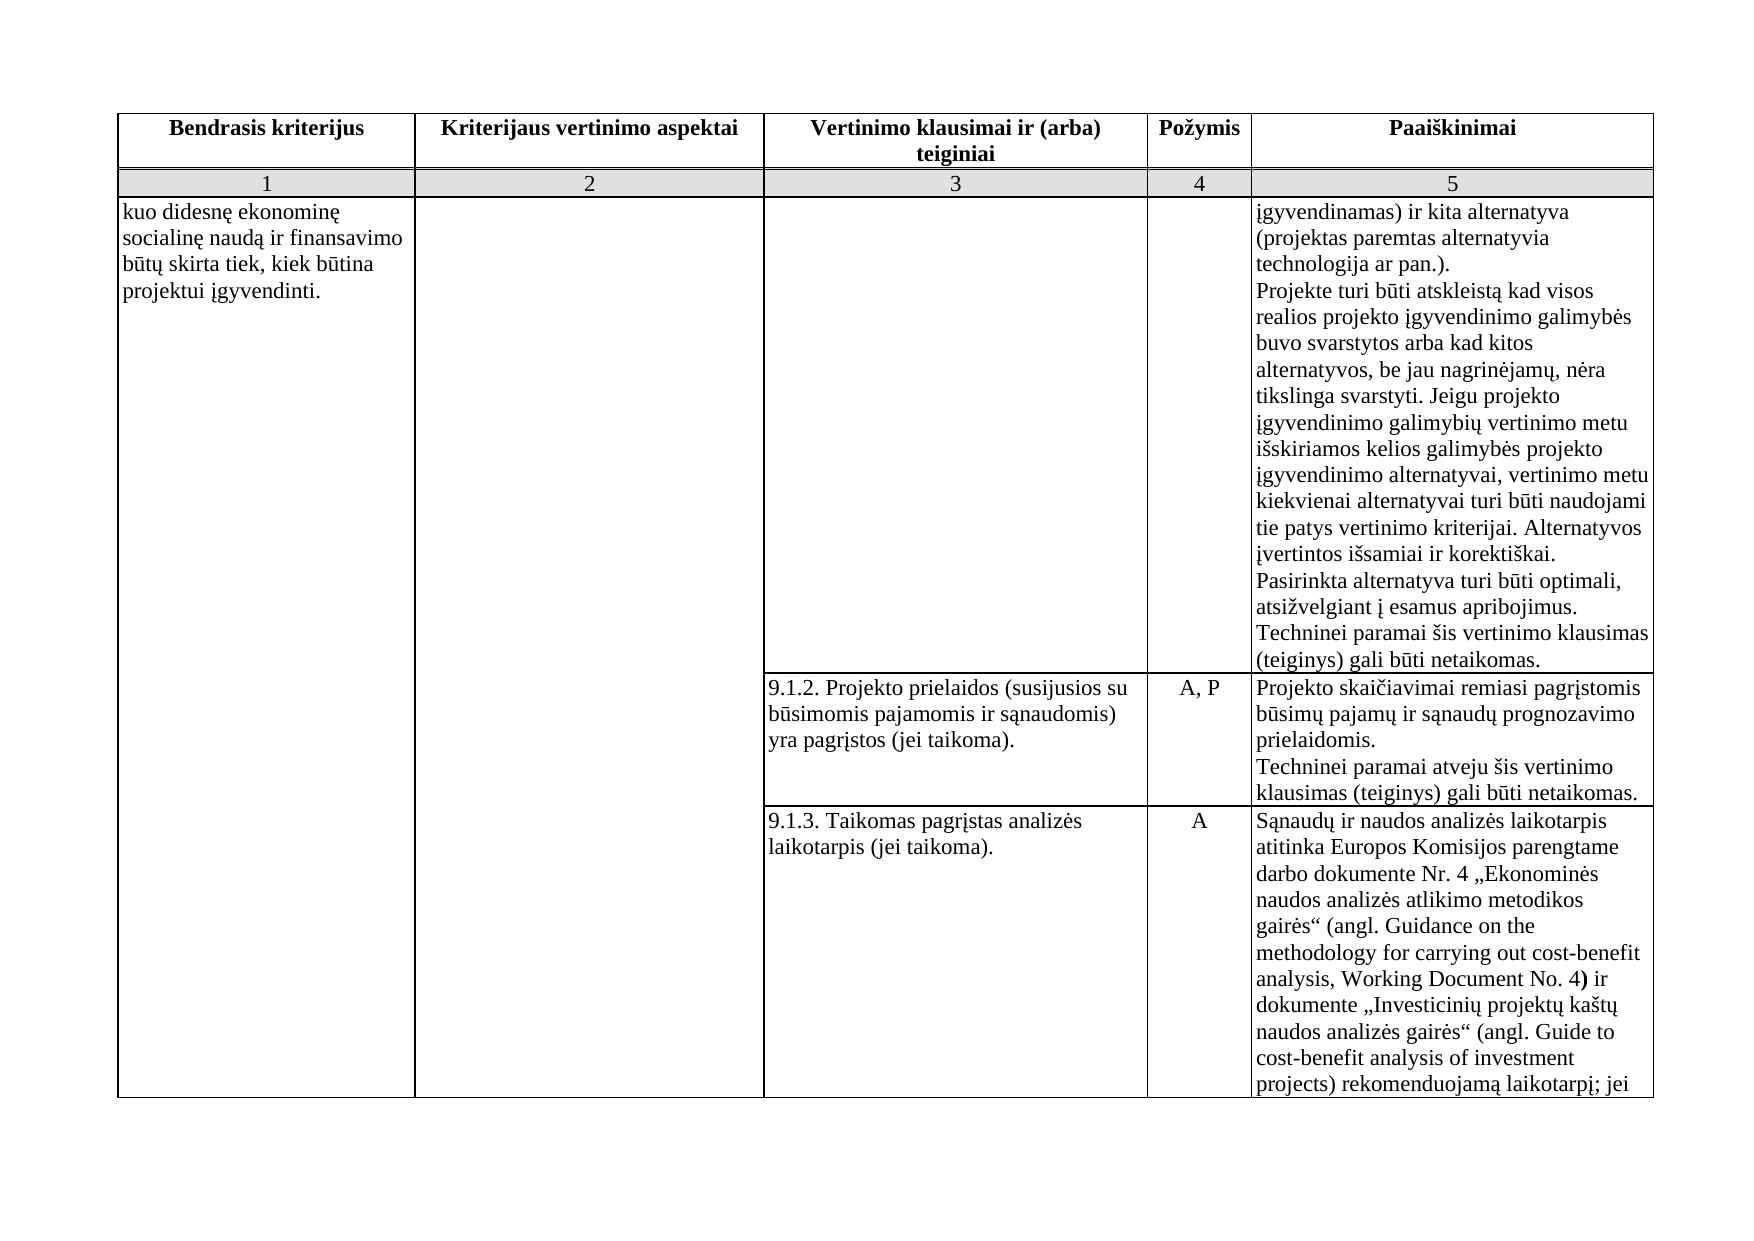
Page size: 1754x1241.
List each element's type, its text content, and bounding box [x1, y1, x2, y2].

table_cell kuo didesnę ekonominę socialinę naudą ir finansavimo būtų skirta tiek, kiek būtina projektui įgyvendinti. [119, 198, 414, 1097]
table_cell [416, 198, 763, 1097]
table_cell Projekto skaičiavimai remiasi pagrįstomis būsimų pajamų ir sąnaudų prognozavimo prielaidomis. Techninei paramai atveju šis vertinimo klausimas (teiginys) gali būti netaikomas. [1252, 674, 1653, 805]
table_header Paaiškinimai [1252, 114, 1653, 167]
table_header Bendrasis kriterijus [119, 114, 414, 167]
table_cell A, P [1148, 674, 1251, 805]
table_cell Sąnaudų ir naudos analizės laikotarpis atitinka Europos Komisijos parengtame darbo dokumente Nr. 4 „Ekonominės naudos analizės atlikimo metodikos gairės“ (angl. Guidance on the methodology for carrying out cost-benefit analysis, Working Document No. 4) ir dokumente „Investicinių projektų kaštų naudos analizės gairės“ (angl. Guide to cost-benefit analysis of investment projects) rekomenduojamą laikotarpį; jei [1252, 807, 1653, 1097]
table_cell 4 [1148, 170, 1251, 196]
table_cell 1 [119, 170, 414, 196]
table_cell 5 [1252, 170, 1653, 196]
table_cell [765, 198, 1147, 672]
table_header Vertinimo klausimai ir (arba) teiginiai [765, 114, 1147, 167]
table_header Požymis [1148, 114, 1251, 167]
table_cell 9.1.3. Taikomas pagrįstas analizės laikotarpis (jei taikoma). [765, 807, 1147, 1097]
table_cell 2 [416, 170, 763, 196]
table_cell įgyvendinamas) ir kita alternatyva (projektas paremtas alternatyvia technologija ar pan.). Projekte turi būti atskleistą kad visos realios projekto įgyvendinimo galimybės buvo svarstytos arba kad kitos alternatyvos, be jau nagrinėjamų, nėra tikslinga svarstyti. Jeigu projekto įgyvendinimo galimybių vertinimo metu išskiriamos kelios galimybės projekto įgyvendinimo alternatyvai, vertinimo metu kiekvienai alternatyvai turi būti naudojami tie patys vertinimo kriterijai. Alternatyvos įvertintos išsamiai ir korektiškai. Pasirinkta alternatyva turi būti optimali, atsižvelgiant į esamus apribojimus. Techninei paramai šis vertinimo klausimas (teiginys) gali būti netaikomas. [1252, 198, 1653, 672]
table_cell A [1148, 807, 1251, 1097]
table_cell 3 [765, 170, 1147, 196]
table_header Kriterijaus vertinimo aspektai [416, 114, 763, 167]
table_cell [1148, 198, 1251, 672]
table_cell 9.1.2. Projekto prielaidos (susijusios su būsimomis pajamomis ir sąnaudomis) yra pagrįstos (jei taikoma). [765, 674, 1147, 805]
